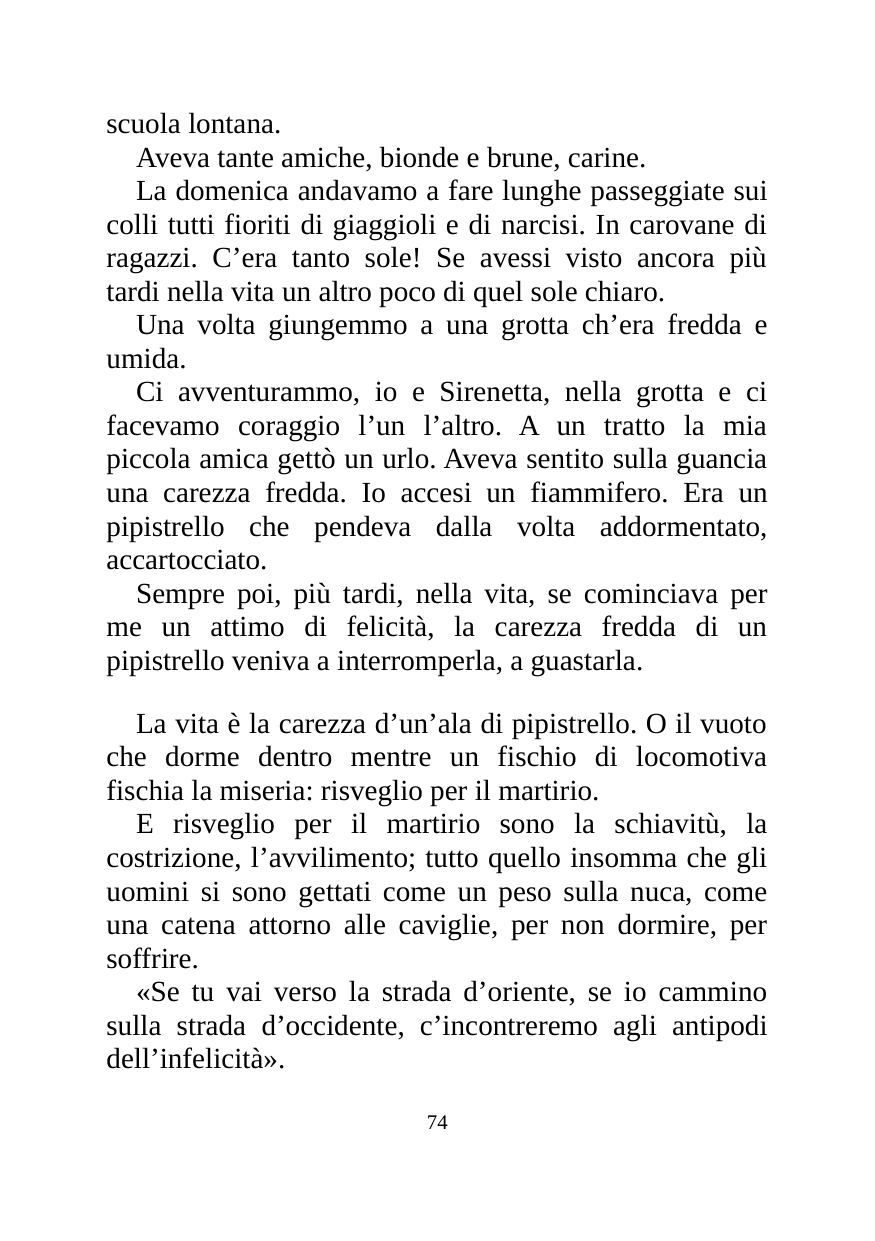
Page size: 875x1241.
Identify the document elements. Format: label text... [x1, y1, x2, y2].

text «Se tu vai verso la strada d’oriente, se io cammino sulla strada d’occidente, c’incontreremo agli antipodi dell’infelicità». [106, 974, 768, 1075]
text scuola lontana. [106, 106, 768, 140]
text Aveva tante amiche, bionde e brune, carine. [106, 140, 768, 173]
text Sempre poi, più tardi, nella vita, se cominciava per me un attimo di felicità, la carezza fredda di un pipistrello veniva a interromperla, a guastarla. [106, 576, 768, 676]
text Una volta giungemmo a una grotta ch’era fredda e umida. [106, 307, 768, 374]
text La vita è la carezza d’un’ala di pipistrello. O il vuoto che dorme dentro mentre un fischio di locomotiva fischia la miseria: risveglio per il martirio. [106, 706, 768, 807]
text La domenica andavamo a fare lunghe passeggiate sui colli tutti fioriti di giaggioli e di narcisi. In carovane di ragazzi. C’era tanto sole! Se avessi visto ancora più tardi nella vita un altro poco di quel sole chiaro. [106, 173, 768, 307]
text E risveglio per il martirio sono la schiavitù, la costrizione, l’avvilimento; tutto quello insomma che gli uomini si sono gettati come un peso sulla nuca, come una catena attorno alle caviglie, per non dormire, per soffrire. [106, 807, 768, 974]
text Ci avventurammo, io e Sirenetta, nella grotta e ci facevamo coraggio l’un l’altro. A un tratto la mia piccola amica gettò un urlo. Aveva sentito sulla guancia una carezza fredda. Io accesi un fiammifero. Era un pipistrello che pendeva dalla volta addormentato, accartocciato. [106, 374, 768, 576]
